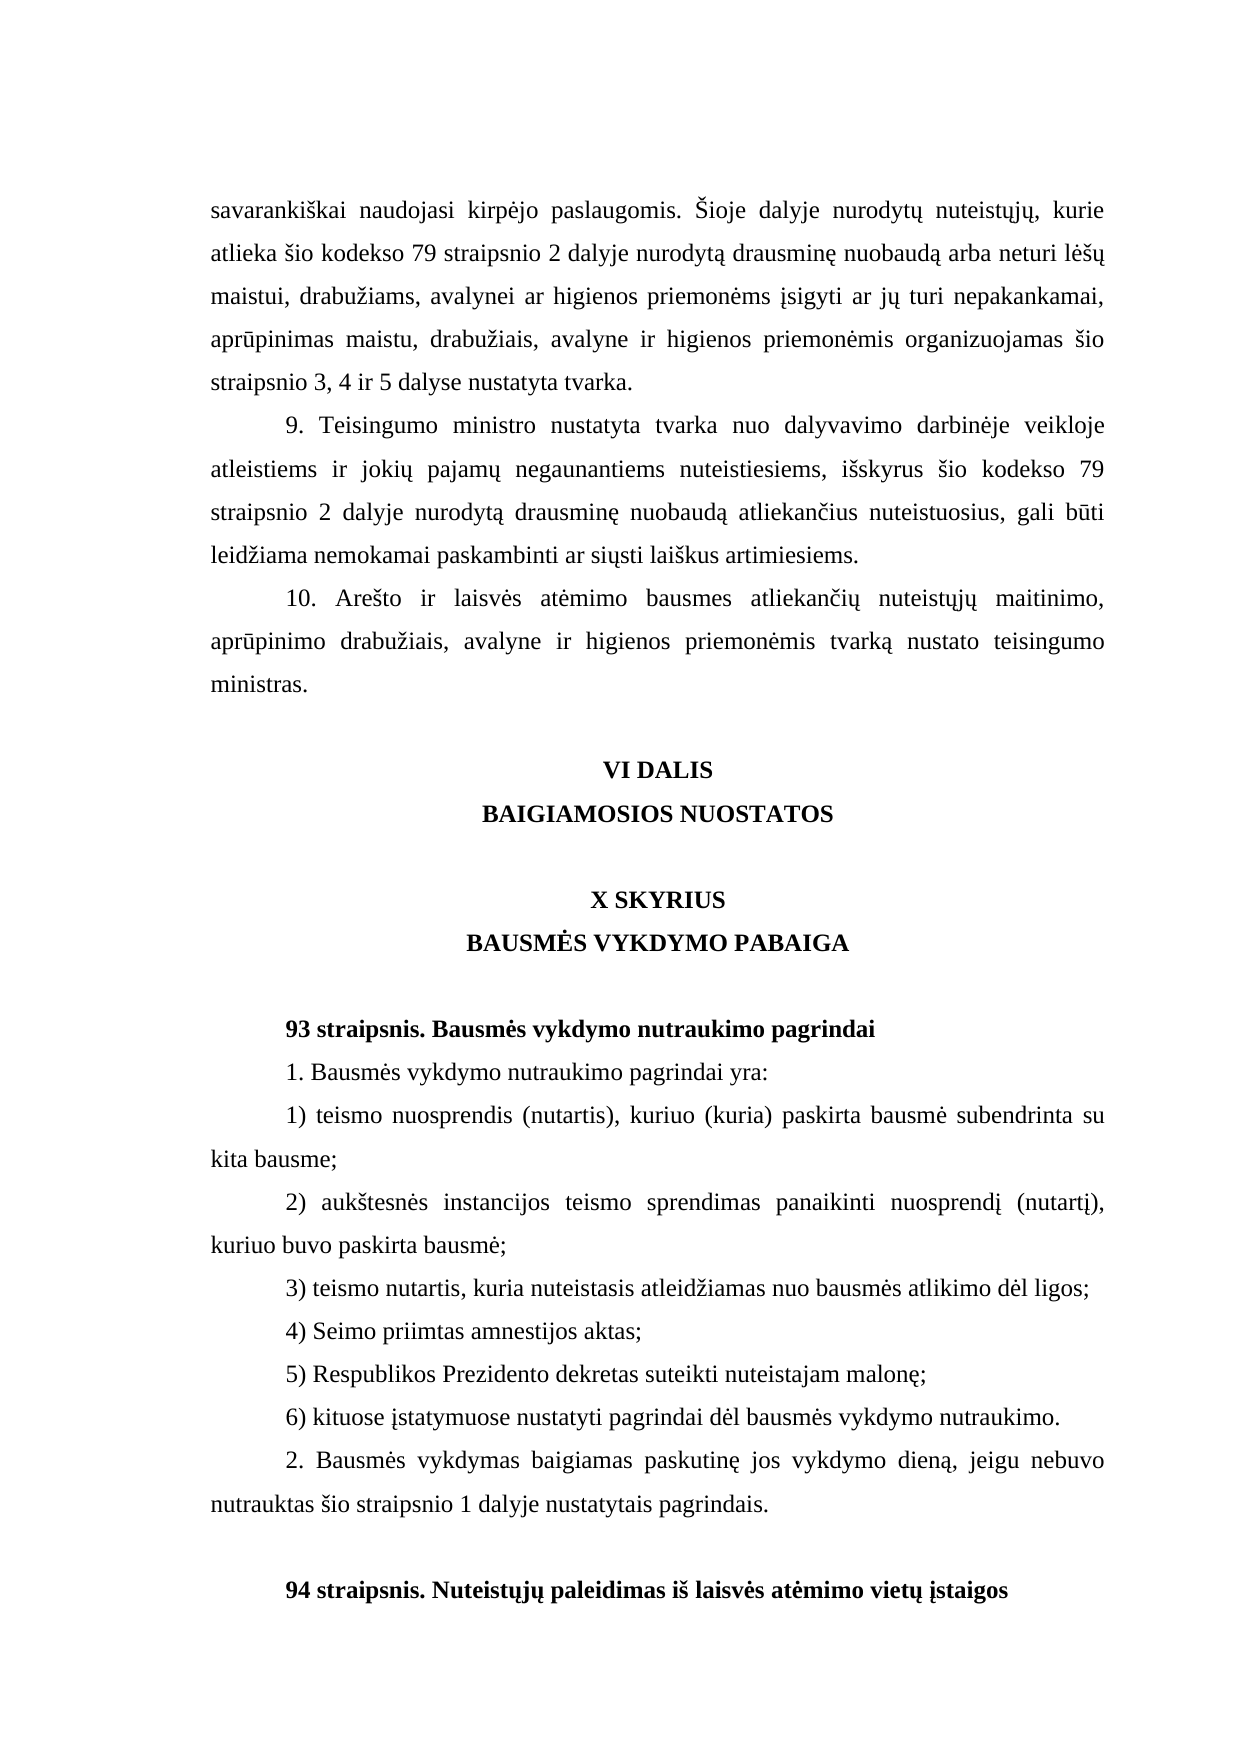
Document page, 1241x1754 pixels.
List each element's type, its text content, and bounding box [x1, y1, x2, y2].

text 6) kituose įstatymuose nustatyti pagrindai dėl bausmės vykdymo nutraukimo. [210, 1402, 1105, 1431]
text 1) teismo nuosprendis (nutartis), kuriuo (kuria) paskirta bausmė subendrinta su kita bausme; [210, 1101, 1105, 1172]
text 10. Arešto ir laisvės atėmimo bausmes atliekančių nuteistųjų maitinimo, aprūpinimo drabužiais, avalyne ir higienos priemonėmis tvarką nustato teisingumo ministras. [210, 583, 1105, 698]
text X SKYRIUS [210, 885, 1105, 914]
text 2. Bausmės vykdymas baigiamas paskutinę jos vykdymo dieną, jeigu nebuvo nutrauktas šio straipsnio 1 dalyje nustatytais pagrindais. [210, 1446, 1105, 1517]
text 93 straipsnis. Bausmės vykdymo nutraukimo pagrindai [210, 1014, 1105, 1043]
text BAIGIAMOSIOS NUOSTATOS [210, 799, 1105, 827]
text 9. Teisingumo ministro nustatyta tvarka nuo dalyvavimo darbinėje veikloje atleistiems ir jokių pajamų negaunantiems nuteistiesiems, išskyrus šio kodekso 79 straipsnio 2 dalyje nurodytą drausminę nuobaudą atliekančius nuteistuosius, gali būti leidžiama nemokamai paskambinti ar siųsti laiškus artimiesiems. [210, 411, 1105, 569]
text 5) Respublikos Prezidento dekretas suteikti nuteistajam malonę; [210, 1359, 1105, 1388]
text BAUSMĖS VYKDYMO PABAIGA [210, 928, 1105, 957]
text VI DALIS [210, 756, 1105, 784]
text 94 straipsnis. Nuteistųjų paleidimas iš laisvės atėmimo vietų įstaigos [210, 1575, 1105, 1604]
text savarankiškai naudojasi kirpėjo paslaugomis. Šioje dalyje nurodytų nuteistųjų, kurie atlieka šio kodekso 79 straipsnio 2 dalyje nurodytą drausminę nuobaudą arba neturi lėšų maistui, drabužiams, avalynei ar higienos priemonėms įsigyti ar jų turi nepakankamai, aprūpinimas maistu, drabužiais, avalyne ir higienos priemonėmis organizuojamas šio straipsnio 3, 4 ir 5 dalyse nustatyta tvarka. [210, 195, 1105, 396]
text 2) aukštesnės instancijos teismo sprendimas panaikinti nuosprendį (nutartį), kuriuo buvo paskirta bausmė; [210, 1187, 1105, 1259]
text 3) teismo nutartis, kuria nuteistasis atleidžiamas nuo bausmės atlikimo dėl ligos; [210, 1273, 1105, 1302]
text 4) Seimo priimtas amnestijos aktas; [210, 1316, 1105, 1345]
text 1. Bausmės vykdymo nutraukimo pagrindai yra: [210, 1057, 1105, 1086]
